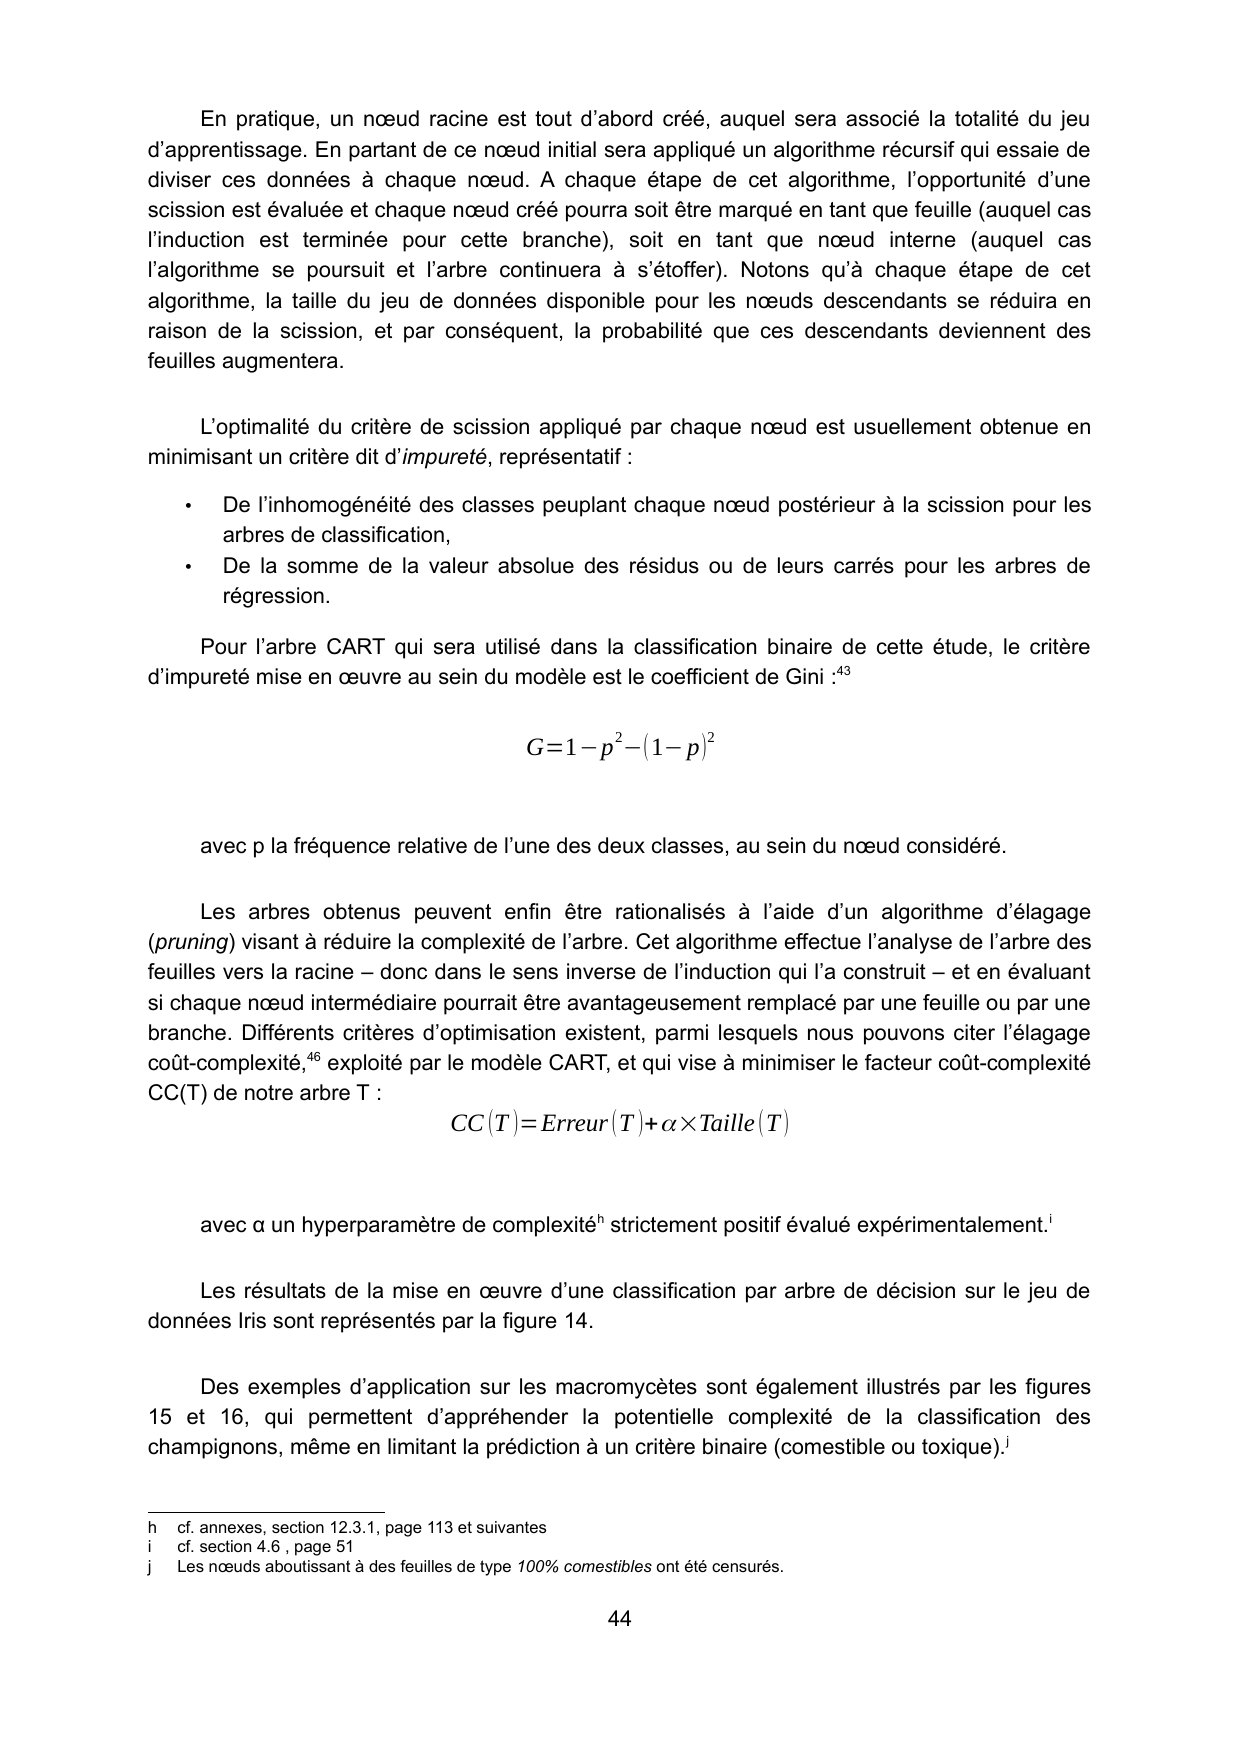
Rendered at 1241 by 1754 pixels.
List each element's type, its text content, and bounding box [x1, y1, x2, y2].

text cf. section 4.6 , page 51 [148, 1537, 1093, 1556]
text avec α un hyperparamètre de complexité strictement positif évalué expérimentalement. [148, 1212, 1093, 1237]
text avec p la fréquence relative de l’une des deux classes, au sein du nœud considéré. [148, 833, 1093, 858]
text Les nœuds aboutissant à des feuilles de type 100% comestibles ont été censurés. [148, 1556, 1093, 1576]
text Des exemples d’application sur les macromycètes sont également illustrés par les figures 15 et 16, qui permettent d’appréhender la potentielle complexité de la classification des champignons, même en limitant la prédiction à un critère binaire (comestible ou toxique). [148, 1373, 1093, 1459]
text Pour l’arbre CART qui sera utilisé dans la classification binaire de cette étude, le critère d’impureté mise en œuvre au sein du modèle est le coefficient de Gini :43 [148, 634, 1093, 689]
list De l’inhomogénéité des classes peuplant chaque nœud postérieur à la scission pour les arbres de classification, [185, 492, 1093, 547]
text Les résultats de la mise en œuvre d’une classification par arbre de décision sur le jeu de données Iris sont représentés par la figure 14. [148, 1277, 1093, 1333]
text En pratique, un nœud racine est tout d’abord créé, auquel sera associé la totalité du jeu d’apprentissage. En partant de ce nœud initial sera appliqué un algorithme récursif qui essaie de diviser ces données à chaque nœud. A chaque étape de cet algorithme, l’opportunité d’une scission est évaluée et chaque nœud créé pourra soit être marqué en tant que feuille (auquel cas l’induction est terminée pour cette branche), soit en tant que nœud interne (auquel cas l’algorithme se poursuit et l’arbre continuera à s’étoffer). Notons qu’à chaque étape de cet algorithme, la taille du jeu de données disponible pour les nœuds descendants se réduira en raison de la scission, et par conséquent, la probabilité que ces descendants deviennent des feuilles augmentera. [148, 106, 1093, 373]
text L’optimalité du critère de scission appliqué par chaque nœud est usuellement obtenue en minimisant un critère dit d’impureté, représentatif : [148, 414, 1093, 469]
text Les arbres obtenus peuvent enfin être rationalisés à l’aide d’un algorithme d’élagage (pruning) visant à réduire la complexité de l’arbre. Cet algorithme effectue l’analyse de l’arbre des feuilles vers la racine – donc dans le sens inverse de l’induction qui l’a construit – et en évaluant si chaque nœud intermédiaire pourrait être avantageusement remplacé par une feuille ou par une branche. Différents critères d’optimisation existent, parmi lesquels nous pouvons citer l’élagage coût-complexité,46 exploité par le modèle CART, et qui vise à minimiser le facteur coût-complexité CC(T) de notre arbre T : [148, 899, 1093, 1105]
list De la somme de la valeur absolue des résidus ou de leurs carrés pour les arbres de régression. [185, 552, 1093, 608]
text cf. annexes, section 13.3.1, page 111 et suivantes [148, 1518, 1093, 1537]
